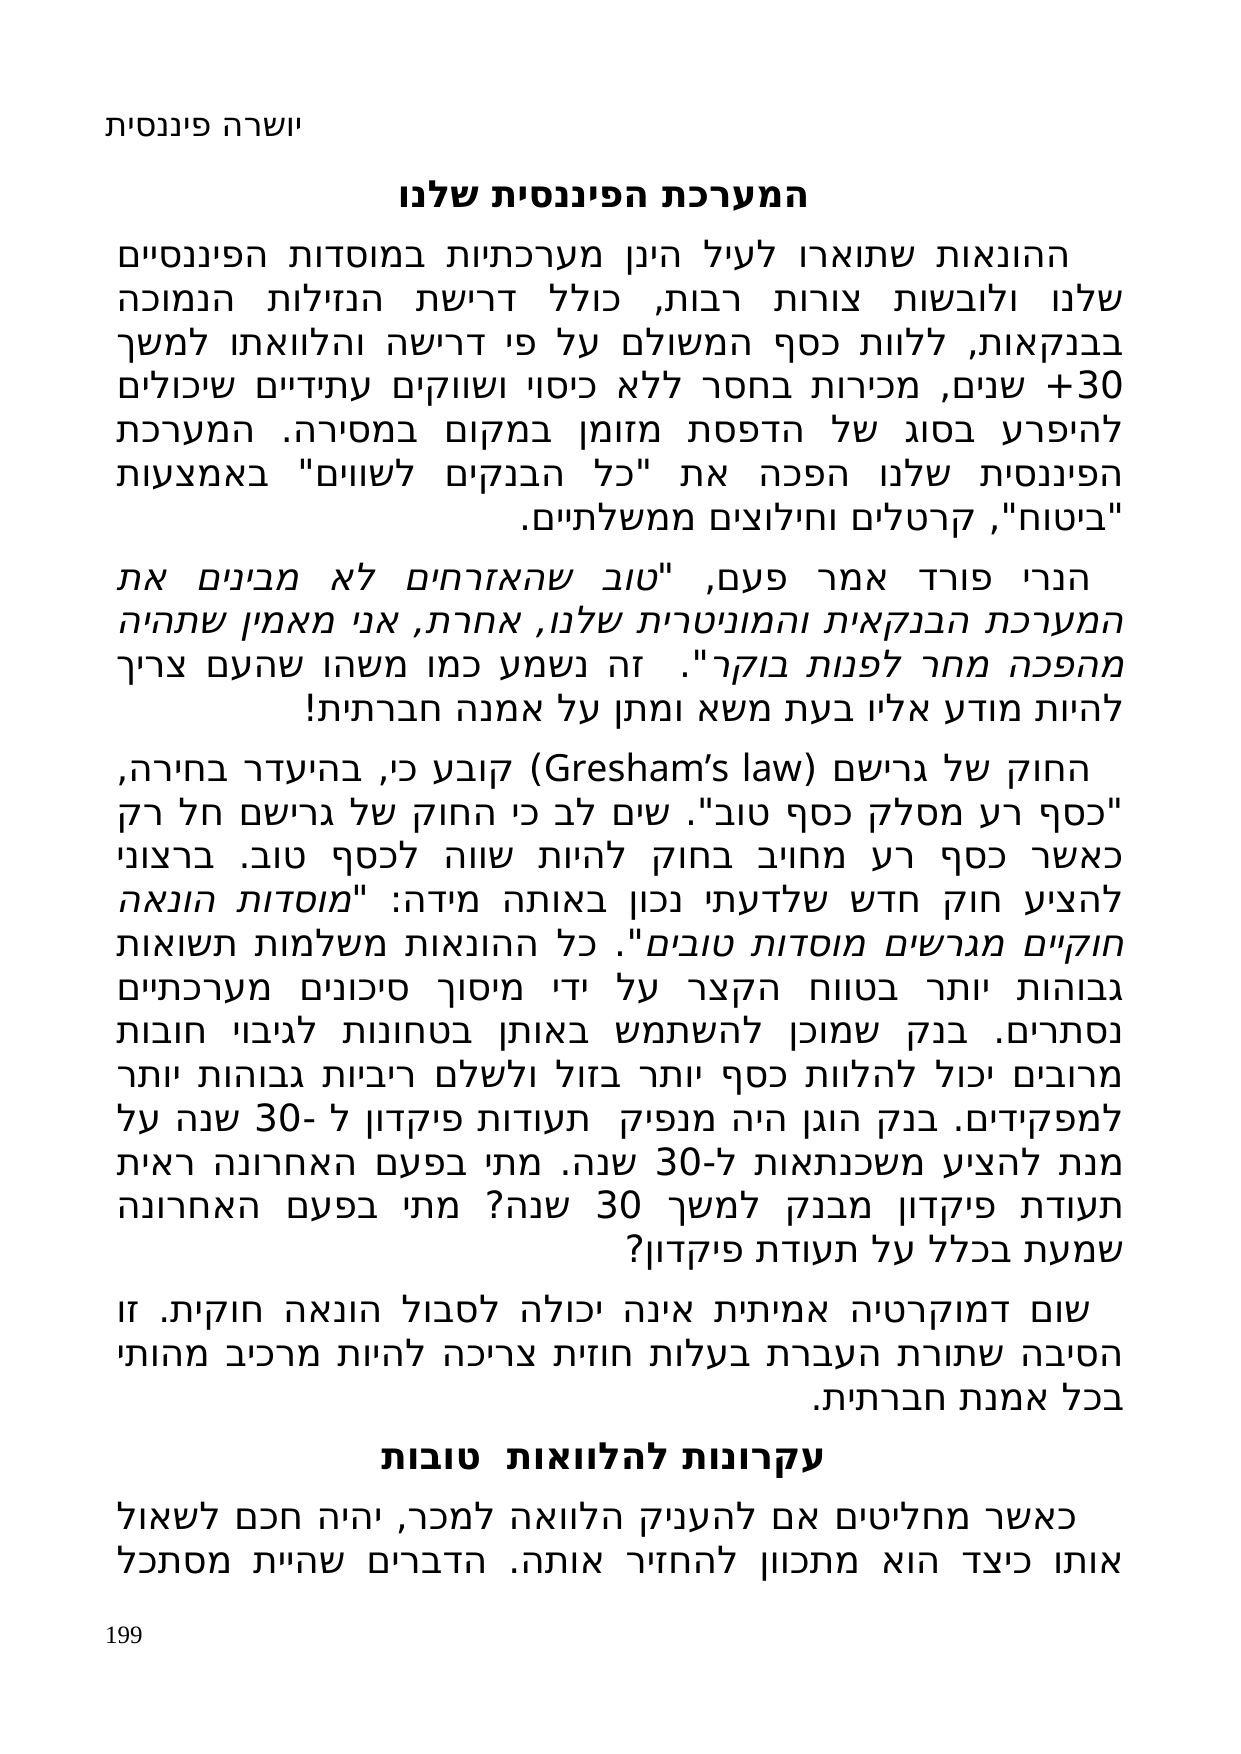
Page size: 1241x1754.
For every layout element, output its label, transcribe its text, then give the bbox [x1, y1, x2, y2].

text הנרי פורד אמר פעם, "טוב שהאזרחים לא מבינים את המערכת הבנקאית והמוניטרית שלנו, אחרת, אני מאמין שתהיה מהפכה מחר לפנות בוקר". זה נשמע כמו משהו שהעם צריך להיות מודע אליו בעת משא ומתן על אמנה חברתית! [116, 555, 1124, 730]
text כאשר מחליטים אם להעניק הלוואה למכר, יהיה חכם לשאול אותו כיצד הוא מתכוון להחזיר אותה. הדברים שהיית מסתכל [116, 1495, 1124, 1582]
subtitle המערכת הפיננסית שלנו [116, 172, 1124, 216]
subtitle עקרונות להלוואות טובות [116, 1435, 1124, 1478]
text שום דמוקרטיה אמיתית אינה יכולה לסבול הונאה חוקית. זו הסיבה שתורת העברת בעלות חוזית צריכה להיות מרכיב מהותי בכל אמנת חברתית. [116, 1287, 1124, 1419]
text החוק של גרישם (Gresham’s law) קובע כי, בהיעדר בחירה, "כסף רע מסלק כסף טוב". שים לב כי החוק של גרישם חל רק כאשר כסף רע מחויב בחוק להיות שווה לכסף טוב. ברצוני להציע חוק חדש שלדעתי נכון באותה מידה: "מוסדות הונאה חוקיים מגרשים מוסדות טובים". כל ההונאות משלמות תשואות גבוהות יותר בטווח הקצר על ידי מיסוך סיכונים מערכתיים נסתרים. בנק שמוכן להשתמש באותן בטחונות לגיבוי חובות מרובים יכול להלוות כסף יותר בזול ולשלם ריביות גבוהות יותר למפקידים. בנק הוגן היה מנפיק תעודות פיקדון ל -30 שנה על מנת להציע משכנתאות ל-30 שנה. מתי בפעם האחרונה ראית תעודת פיקדון מבנק למשך 30 שנה? מתי בפעם האחרונה שמעת בכלל על תעודת פיקדון? [116, 746, 1124, 1271]
text ההונאות שתוארו לעיל הינן מערכתיות במוסדות הפיננסיים שלנו ולובשות צורות רבות, כולל דרישת הנזילות הנמוכה בבנקאות, ללוות כסף המשולם על פי דרישה והלוואתו למשך 30+ שנים, מכירות בחסר ללא כיסוי ושווקים עתידיים שיכולים להיפרע בסוג של הדפסת מזומן במקום במסירה. המערכת הפיננסית שלנו הפכה את "כל הבנקים לשווים" באמצעות "ביטוח", קרטלים וחילוצים ממשלתיים. [116, 232, 1124, 539]
